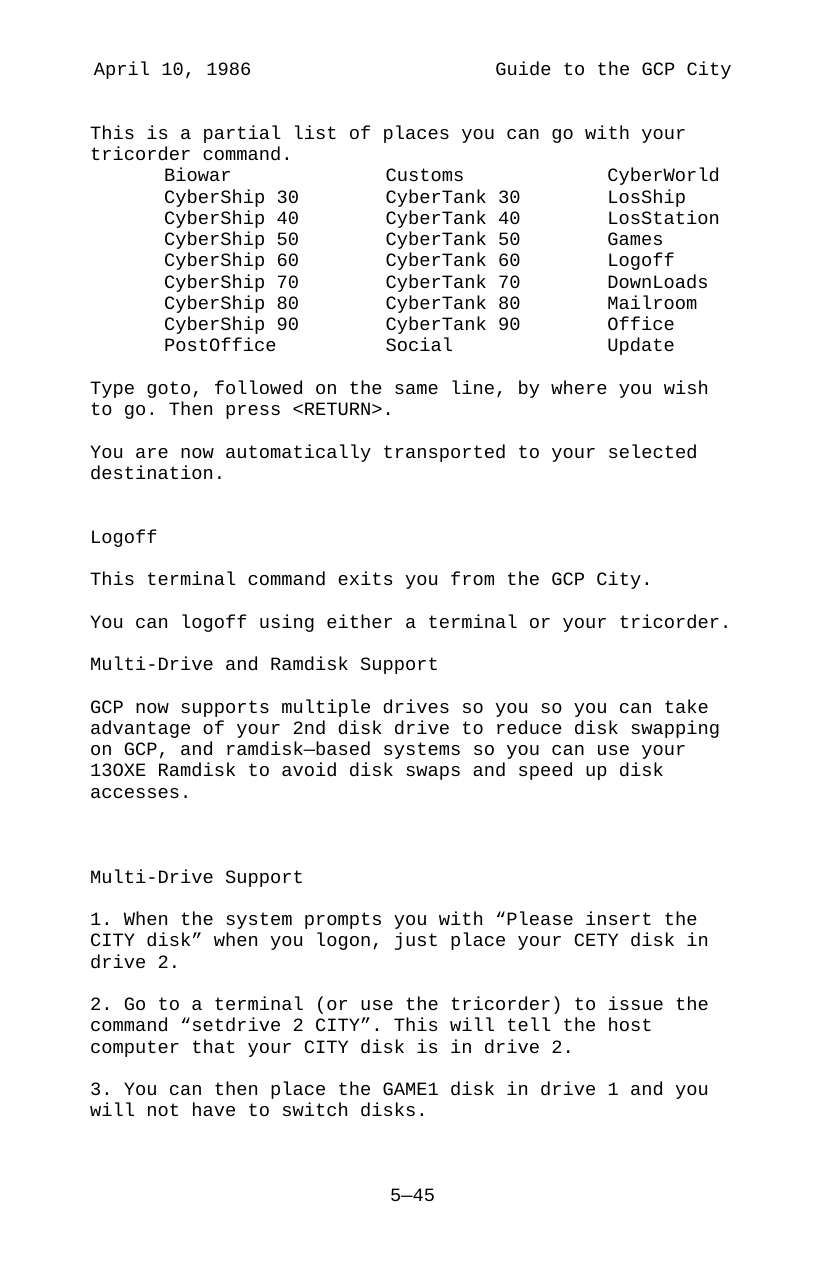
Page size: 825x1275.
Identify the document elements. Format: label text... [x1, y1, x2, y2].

text Biowar Customs CyberWorld [90, 166, 735, 187]
text CyberShip 90 CyberTank 90 Office [90, 315, 735, 336]
text You can logoff using either a terminal or your tricorder. [90, 612, 735, 634]
text PostOffice Social Update [90, 336, 735, 357]
text CyberShip 60 CyberTank 60 Logoff [90, 251, 735, 272]
text CyberShip 70 CyberTank 70 DownLoads [90, 272, 735, 294]
text Logoff [90, 527, 735, 549]
text 1. When the system prompts you with “Please insert the CITY disk” when you logon, just place your CETY disk in drive 2. [90, 910, 735, 974]
text This is a partial list of places you can go with your tricorder command. [90, 124, 735, 166]
text 2. Go to a terminal (or use the tricorder) to issue the command “setdrive 2 CITY”. This will tell the host computer that your CITY disk is in drive 2. [90, 995, 735, 1059]
text Type goto, followed on the same line, by where you wish to go. Then press <RETURN>. [90, 379, 735, 421]
text GCP now supports multiple drives so you so you can take advantage of your 2nd disk drive to reduce disk swapping on GCP, and ramdisk—based systems so you can use your 13OXE Ramdisk to avoid disk swaps and speed up disk accesses. [90, 697, 735, 804]
text Multi-Drive and Ramdisk Support [90, 655, 735, 676]
text CyberShip 30 CyberTank 30 LosShip [90, 187, 735, 209]
text CyberShip 80 CyberTank 80 Mailroom [90, 294, 735, 315]
text You are now automatically transported to your selected destination. [90, 442, 735, 485]
text 5—45 [90, 1186, 735, 1207]
text April 10, 1986 Guide to the GCP City [90, 60, 735, 81]
text CyberShip 40 CyberTank 40 LosStation [90, 209, 735, 230]
text CyberShip 50 CyberTank 50 Games [90, 230, 735, 251]
text 3. You can then place the GAME1 disk in drive 1 and you will not have to switch disks. [90, 1080, 735, 1122]
text This terminal command exits you from the GCP City. [90, 570, 735, 591]
text Multi-Drive Support [90, 867, 735, 889]
